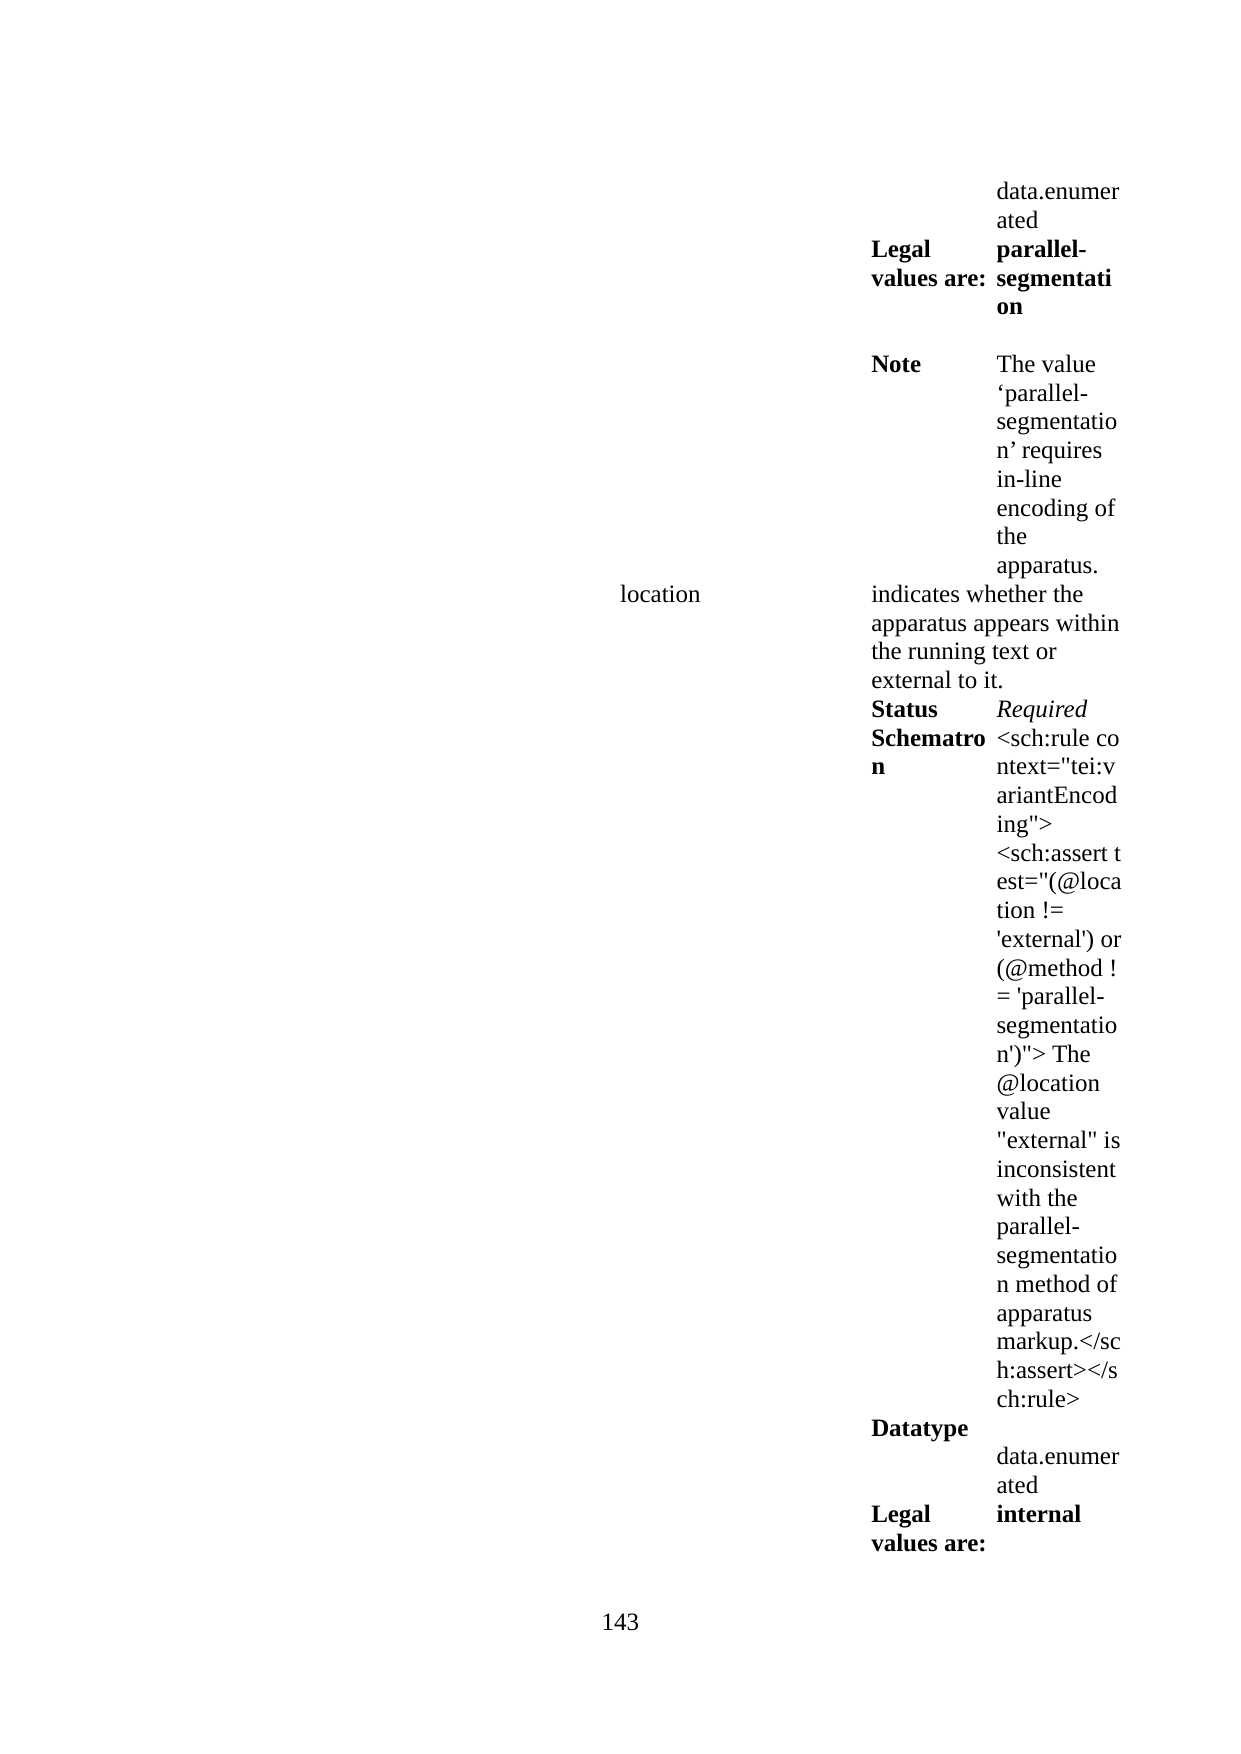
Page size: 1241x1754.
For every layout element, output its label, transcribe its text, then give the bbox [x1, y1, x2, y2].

table_cell Legal values are: [871, 1499, 996, 1556]
table_cell data.enumerated [996, 1413, 1122, 1499]
table_cell Legal values are: [871, 234, 996, 349]
table_cell indicates whether the apparatus appears within the running text or external to it. [871, 579, 1122, 694]
table_cell data.enumerated [996, 176, 1122, 234]
table_cell Datatype [871, 1413, 996, 1499]
table_cell The value ‘parallel-segmentation’ requires in-line encoding of the apparatus. [996, 349, 1122, 579]
table_cell Note [871, 349, 996, 579]
table_cell internal [996, 1499, 1122, 1556]
table_cell [871, 176, 996, 234]
table_cell <sch:rule context="tei:variantEncoding"> <sch:assert test="(@location != 'external') or (@method != 'parallel-segmentation')"> The @location value "external" is inconsistent with the parallel-segmentation method of apparatus markup.</sch:assert></sch:rule> [996, 723, 1122, 1413]
table_cell [118, 176, 620, 1556]
table_cell Schematron [871, 723, 996, 1413]
table_header [620, 176, 871, 579]
table_header Status [871, 694, 996, 723]
table_header Required [996, 694, 1122, 723]
table_cell parallel-segmentation [996, 234, 1122, 349]
table_cell location [620, 579, 871, 1556]
